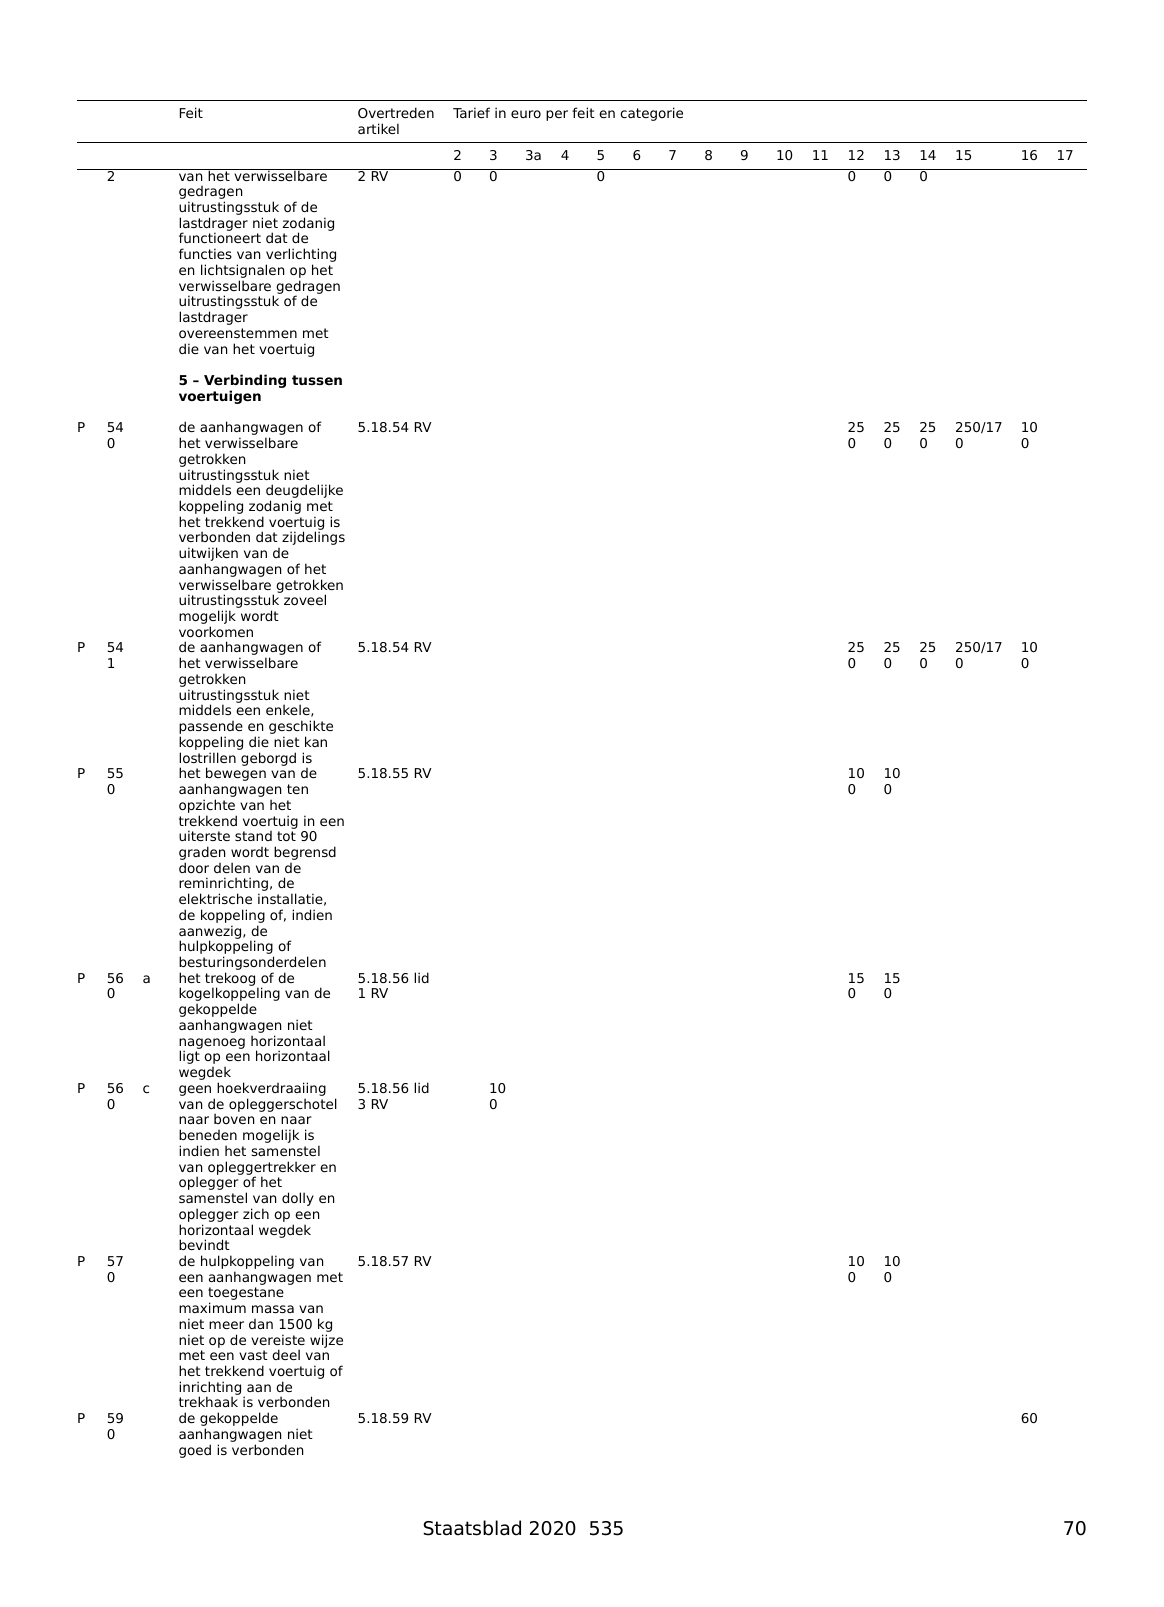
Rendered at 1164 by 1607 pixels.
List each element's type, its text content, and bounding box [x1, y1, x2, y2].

table_cell [734, 640, 770, 766]
table_cell [591, 420, 626, 640]
table_cell [913, 1081, 949, 1254]
table_cell [136, 404, 172, 420]
table_cell [447, 1254, 483, 1411]
table_cell [1015, 1254, 1051, 1411]
table_cell 3a [519, 143, 555, 168]
table_cell [483, 1254, 519, 1411]
table_cell [555, 1081, 591, 1254]
table_cell 250 [877, 420, 913, 640]
table_cell [913, 766, 949, 971]
table_cell 250 [841, 640, 877, 766]
table_cell [626, 1254, 662, 1411]
table_cell [841, 404, 877, 420]
table_cell 7 [662, 143, 698, 168]
table_cell [806, 1254, 841, 1411]
table_cell [172, 404, 352, 420]
table_cell [698, 1411, 734, 1458]
table_cell [698, 1081, 734, 1254]
table_cell [447, 971, 483, 1081]
table_cell 15 [949, 143, 1015, 168]
table_cell 5.18.56 lid 1 RV [352, 971, 447, 1081]
table_cell [913, 404, 949, 420]
table_cell 250/170 [949, 420, 1015, 640]
table_cell [626, 1411, 662, 1458]
table_cell [1051, 170, 1087, 357]
table_cell 5.18.55 RV [352, 766, 447, 971]
table_cell [352, 357, 447, 373]
table_cell [591, 357, 626, 373]
table_cell 100 [877, 766, 913, 971]
table_cell [352, 143, 447, 168]
table_cell [806, 357, 841, 373]
table_cell [555, 971, 591, 1081]
table_cell [1051, 1254, 1087, 1411]
table_cell 60 [1015, 1411, 1051, 1458]
table_cell [698, 1254, 734, 1411]
table_cell [626, 420, 662, 640]
table_cell [949, 357, 1015, 373]
table_cell [1051, 357, 1087, 373]
table_cell 5.18.57 RV [352, 1254, 447, 1411]
table_header [101, 101, 136, 142]
table_cell 5.18.54 RV [352, 640, 447, 766]
table_cell [698, 404, 734, 420]
table_cell [734, 373, 770, 404]
table_cell 0 [447, 170, 483, 357]
table_cell [662, 1081, 698, 1254]
table_cell 2 [101, 170, 136, 357]
table_cell [591, 971, 626, 1081]
table_cell [770, 373, 806, 404]
table_cell [136, 357, 172, 373]
table_cell [806, 640, 841, 766]
table_cell 100 [877, 1254, 913, 1411]
table_cell [1051, 766, 1087, 971]
table_header Overtreden artikel [352, 101, 447, 142]
table_cell [698, 420, 734, 640]
table_cell [519, 1081, 555, 1254]
table_cell [770, 1081, 806, 1254]
table_cell de aanhangwagen of het verwisselbare getrokken uitrustingsstuk niet middels een enkele, passende en geschikte koppeling die niet kan lostrillen geborgd is [172, 640, 352, 766]
table_cell [555, 357, 591, 373]
table_cell [519, 766, 555, 971]
table_cell [519, 1254, 555, 1411]
table_cell [1051, 640, 1087, 766]
table_cell [913, 373, 949, 404]
table_cell [698, 971, 734, 1081]
table_cell 150 [841, 971, 877, 1081]
table_cell [949, 1411, 1015, 1458]
table_cell [626, 766, 662, 971]
table_cell [662, 170, 698, 357]
table_cell [698, 357, 734, 373]
table_cell 590 [101, 1411, 136, 1458]
table_cell [626, 640, 662, 766]
table_cell 100 [1015, 420, 1051, 640]
table_cell [877, 1411, 913, 1458]
table_cell 5 – Verbinding tussen voertuigen [172, 373, 352, 404]
table_cell [555, 1254, 591, 1411]
table_cell [913, 1411, 949, 1458]
table_cell [483, 420, 519, 640]
table_cell [770, 1411, 806, 1458]
table_cell 6 [626, 143, 662, 168]
table_cell [483, 640, 519, 766]
table_cell [447, 640, 483, 766]
table_cell geen hoekverdraaiing van de opleggerschotel naar boven en naar beneden mogelijk is indien het samenstel van opleggertrekker en oplegger of het samenstel van dolly en oplegger zich op een horizontaal wegdek bevindt [172, 1081, 352, 1254]
table_cell [483, 373, 519, 404]
table_cell [806, 170, 841, 357]
table_cell 5.18.54 RV [352, 420, 447, 640]
table_cell [626, 170, 662, 357]
table_cell de hulpkoppeling van een aanhangwagen met een toegestane maximum massa van niet meer dan 1500 kg niet op de vereiste wijze met een vast deel van het trekkend voertuig of inrichting aan de trekhaak is verbonden [172, 1254, 352, 1411]
table_cell [1051, 1081, 1087, 1254]
table_cell 13 [877, 143, 913, 168]
table_cell P [77, 766, 101, 971]
table_cell [662, 1254, 698, 1411]
table_cell 17 [1051, 143, 1087, 168]
table_cell [662, 640, 698, 766]
table_cell 541 [101, 640, 136, 766]
table_cell P [77, 640, 101, 766]
table_cell [770, 170, 806, 357]
table_cell [136, 1254, 172, 1411]
table_cell 12 [841, 143, 877, 168]
table_cell [770, 640, 806, 766]
table_cell [698, 640, 734, 766]
table_cell P [77, 1081, 101, 1254]
table_cell [352, 404, 447, 420]
table_cell [483, 971, 519, 1081]
table_cell 100 [483, 1081, 519, 1254]
table_cell 5 [591, 143, 626, 168]
table_cell [1051, 373, 1087, 404]
table_cell 560 [101, 971, 136, 1081]
table_cell [698, 170, 734, 357]
table_cell [555, 766, 591, 971]
table_cell [352, 373, 447, 404]
table_cell 560 [101, 1081, 136, 1254]
table_cell 250 [913, 420, 949, 640]
table_cell [1051, 1411, 1087, 1458]
table_cell [1015, 766, 1051, 971]
table_cell 570 [101, 1254, 136, 1411]
table_cell [591, 766, 626, 971]
table_cell [626, 404, 662, 420]
table_cell 0 [841, 170, 877, 357]
table_cell [1015, 1081, 1051, 1254]
table_cell [949, 1081, 1015, 1254]
table_cell [770, 420, 806, 640]
table_cell [841, 1411, 877, 1458]
table_cell [734, 357, 770, 373]
table_cell [77, 404, 101, 420]
table_cell 16 [1015, 143, 1051, 168]
table_cell [734, 404, 770, 420]
table_cell [877, 373, 913, 404]
table_cell [626, 1081, 662, 1254]
table_cell [734, 420, 770, 640]
table_cell 5.18.59 RV [352, 1411, 447, 1458]
table_cell 3 [483, 143, 519, 168]
table_cell [806, 373, 841, 404]
table_cell [662, 357, 698, 373]
table_cell [877, 404, 913, 420]
table_cell [949, 170, 1015, 357]
table_cell P [77, 971, 101, 1081]
table_cell 250 [841, 420, 877, 640]
table_cell [519, 357, 555, 373]
table_cell [483, 766, 519, 971]
table_cell [555, 170, 591, 357]
table_cell [662, 971, 698, 1081]
table_cell [483, 404, 519, 420]
table_cell [447, 373, 483, 404]
table_cell [1015, 971, 1051, 1081]
table_cell [1051, 971, 1087, 1081]
table_cell [734, 170, 770, 357]
table_cell P [77, 1254, 101, 1411]
table_cell [734, 1411, 770, 1458]
table_cell [447, 420, 483, 640]
table_cell [77, 373, 101, 404]
table_cell 540 [101, 420, 136, 640]
table_cell [136, 640, 172, 766]
table_cell [136, 373, 172, 404]
table_cell [447, 357, 483, 373]
table_cell [172, 143, 352, 168]
table_cell [555, 1411, 591, 1458]
table_cell P [77, 1411, 101, 1458]
table_cell [101, 404, 136, 420]
table_cell [734, 766, 770, 971]
table_cell [447, 404, 483, 420]
table_header Tarief in euro per feit en categorie [447, 101, 1087, 142]
table_cell 8 [698, 143, 734, 168]
table_cell [555, 420, 591, 640]
table_header [77, 101, 101, 142]
table_cell 0 [483, 170, 519, 357]
table_cell [1015, 404, 1051, 420]
table_cell [519, 404, 555, 420]
table_cell [555, 404, 591, 420]
table_cell P [77, 420, 101, 640]
table_cell [662, 404, 698, 420]
table_cell 0 [913, 170, 949, 357]
table_cell [136, 766, 172, 971]
table_cell [913, 971, 949, 1081]
table_header [136, 101, 172, 142]
table_cell [1051, 420, 1087, 640]
table_cell [77, 170, 101, 357]
table_cell van het verwisselbare gedragen uitrustingsstuk of de lastdrager niet zodanig functioneert dat de functies van verlichting en lichtsignalen op het verwisselbare gedragen uitrustingsstuk of de lastdrager overeenstemmen met die van het voertuig [172, 170, 352, 357]
table_cell [77, 143, 101, 168]
table_cell [591, 404, 626, 420]
table_cell 2 RV [352, 170, 447, 357]
table_cell [949, 1254, 1015, 1411]
table_cell 14 [913, 143, 949, 168]
table_cell [806, 971, 841, 1081]
table_cell c [136, 1081, 172, 1254]
table_cell [519, 971, 555, 1081]
table_cell [698, 373, 734, 404]
table_cell [483, 1411, 519, 1458]
table_cell 100 [841, 1254, 877, 1411]
table_cell 9 [734, 143, 770, 168]
table_cell [519, 373, 555, 404]
table_cell 10 [770, 143, 806, 168]
table_cell [806, 766, 841, 971]
table_cell [662, 1411, 698, 1458]
table_cell [626, 373, 662, 404]
table_cell [734, 1081, 770, 1254]
table_cell 100 [1015, 640, 1051, 766]
table_cell [734, 1254, 770, 1411]
table_cell [770, 404, 806, 420]
table_cell [519, 1411, 555, 1458]
table_cell het trekoog of de kogelkoppeling van de gekoppelde aanhangwagen niet nagenoeg horizontaal ligt op een horizontaal wegdek [172, 971, 352, 1081]
table_cell [136, 143, 172, 168]
table_cell het bewegen van de aanhangwagen ten opzichte van het trekkend voertuig in een uiterste stand tot 90 graden wordt begrensd door delen van de reminrichting, de elektrische installatie, de koppeling of, indien aanwezig, de hulpkoppeling of besturingsonderdelen [172, 766, 352, 971]
table_cell [1051, 404, 1087, 420]
table_cell [1015, 373, 1051, 404]
table_cell [555, 373, 591, 404]
table_cell [136, 170, 172, 357]
table_cell 5.18.56 lid 3 RV [352, 1081, 447, 1254]
table_cell [770, 766, 806, 971]
table_cell [1015, 357, 1051, 373]
table_cell [136, 1411, 172, 1458]
table_cell [662, 373, 698, 404]
table_cell [949, 373, 1015, 404]
table_cell 0 [877, 170, 913, 357]
table_cell [734, 971, 770, 1081]
table_cell [877, 1081, 913, 1254]
table_cell [591, 1081, 626, 1254]
table_cell [913, 357, 949, 373]
table_cell a [136, 971, 172, 1081]
table_cell 550 [101, 766, 136, 971]
table_header Feit [172, 101, 352, 142]
table_cell [136, 420, 172, 640]
table_cell 250 [913, 640, 949, 766]
table_cell [519, 640, 555, 766]
table_cell [949, 971, 1015, 1081]
table_cell [519, 420, 555, 640]
table_cell [591, 373, 626, 404]
table_cell 150 [877, 971, 913, 1081]
table_cell 2 [447, 143, 483, 168]
table_cell 11 [806, 143, 841, 168]
table_cell [519, 170, 555, 357]
table_cell [841, 357, 877, 373]
table_cell [101, 357, 136, 373]
table_cell [662, 766, 698, 971]
table_cell [591, 1411, 626, 1458]
table_cell [626, 971, 662, 1081]
table_cell [770, 971, 806, 1081]
table_cell [806, 1411, 841, 1458]
table_cell [591, 640, 626, 766]
table_cell [591, 1254, 626, 1411]
table_cell [483, 357, 519, 373]
table_cell 4 [555, 143, 591, 168]
table_cell [698, 766, 734, 971]
table_cell [877, 357, 913, 373]
table_cell [101, 373, 136, 404]
table_cell [841, 373, 877, 404]
table_cell 100 [841, 766, 877, 971]
table_cell de gekoppelde aanhangwagen niet goed is verbonden [172, 1411, 352, 1458]
table_cell [806, 1081, 841, 1254]
table_cell 250 [877, 640, 913, 766]
table_cell [913, 1254, 949, 1411]
table_cell [172, 357, 352, 373]
table_cell [447, 1081, 483, 1254]
table_cell [949, 404, 1015, 420]
table_cell [770, 1254, 806, 1411]
table_cell [841, 1081, 877, 1254]
table_cell [447, 1411, 483, 1458]
table_cell 0 [591, 170, 626, 357]
table_cell [949, 766, 1015, 971]
table_cell [77, 357, 101, 373]
table_cell [447, 766, 483, 971]
table_cell [806, 404, 841, 420]
table_cell [662, 420, 698, 640]
table_cell [1015, 170, 1051, 357]
table_cell 250/170 [949, 640, 1015, 766]
table_cell [770, 357, 806, 373]
table_cell [101, 143, 136, 168]
table_cell [626, 357, 662, 373]
table_cell [555, 640, 591, 766]
table_cell [806, 420, 841, 640]
table_cell de aanhangwagen of het verwisselbare getrokken uitrustingsstuk niet middels een deugdelijke koppeling zodanig met het trekkend voertuig is verbonden dat zijdelings uitwijken van de aanhangwagen of het verwisselbare getrokken uitrustingsstuk zoveel mogelijk wordt voorkomen [172, 420, 352, 640]
